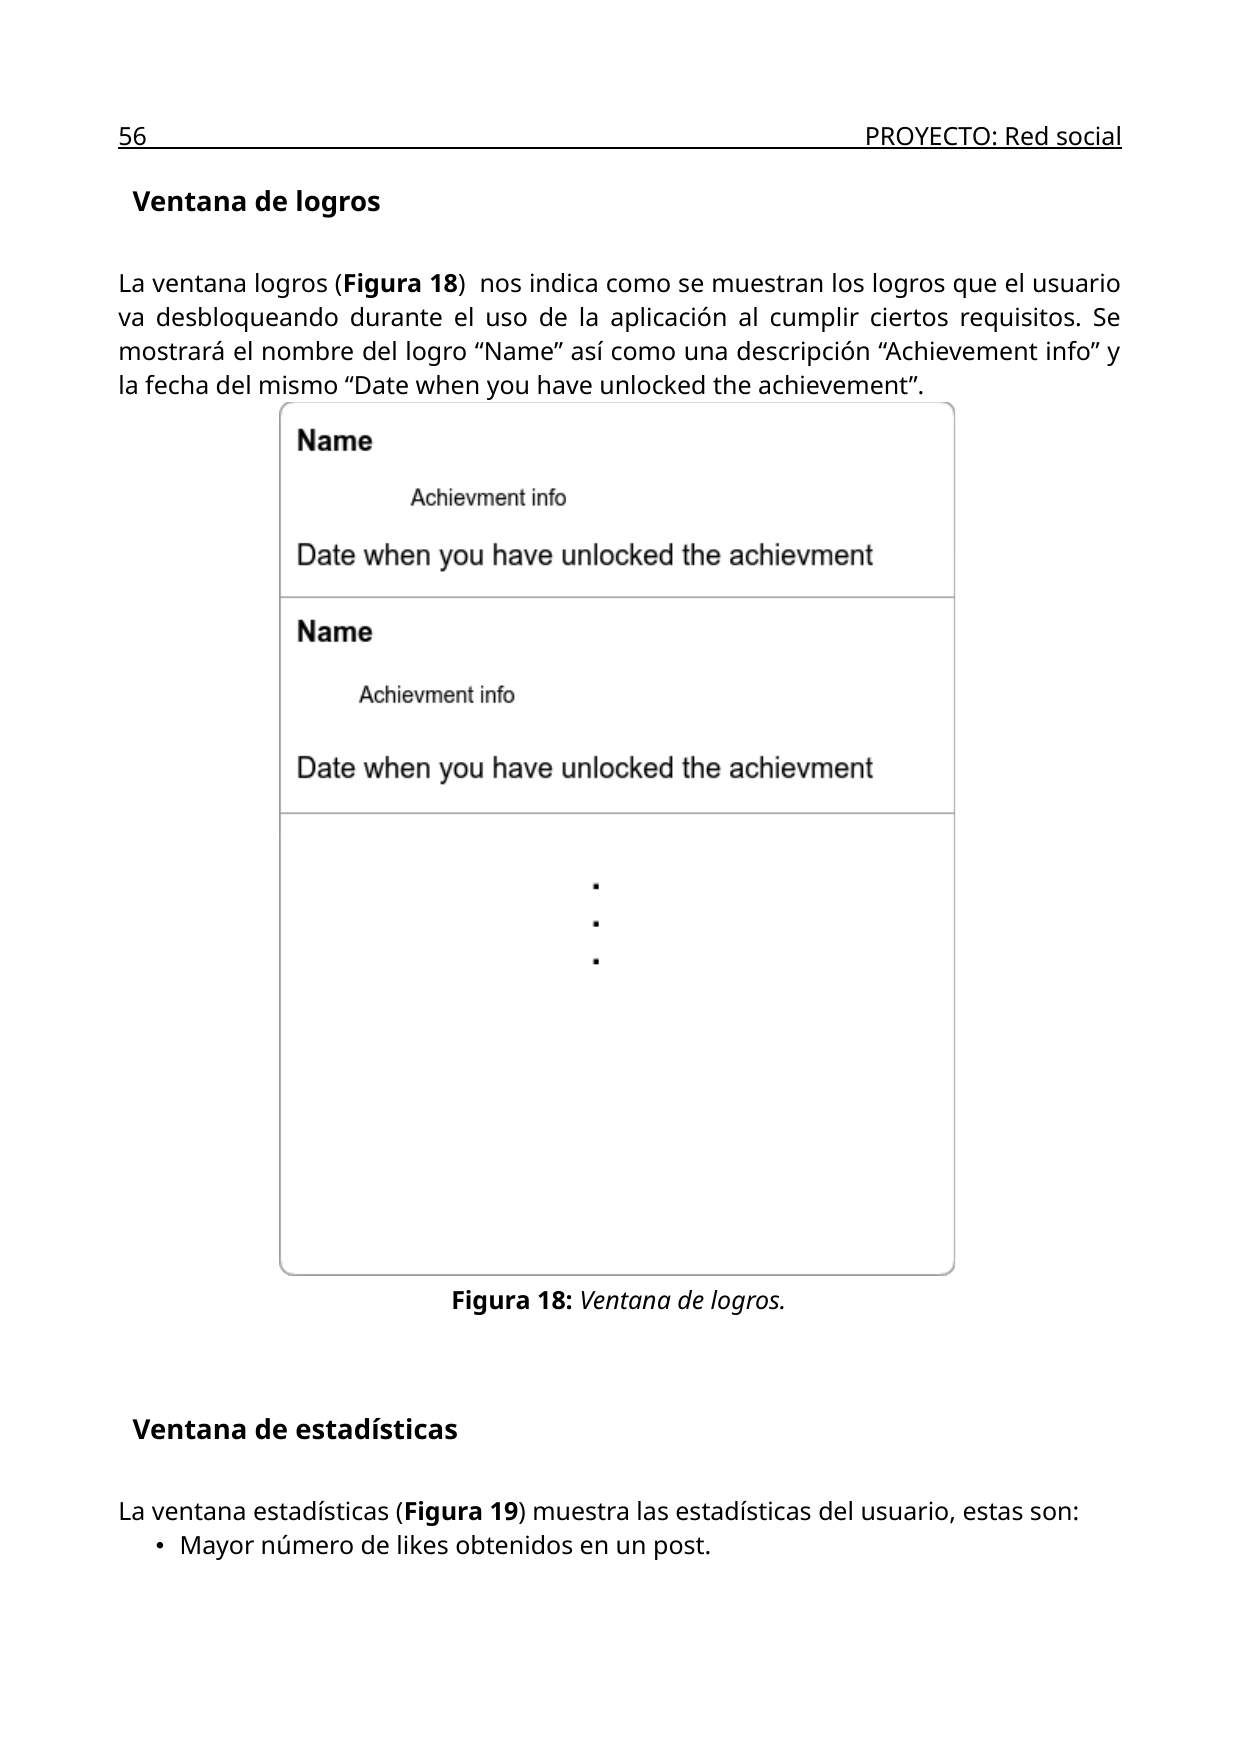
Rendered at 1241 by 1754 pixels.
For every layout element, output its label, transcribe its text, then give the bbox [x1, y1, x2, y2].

picture [278, 402, 956, 1276]
subtitle Ventana de logros [118, 182, 1122, 219]
text Figura 18: Ventana de logros. [118, 1283, 1122, 1317]
list Mayor número de likes obtenidos en un post. [156, 1528, 1122, 1562]
text La ventana estadísticas (Figura 19) muestra las estadísticas del usuario, estas son: [118, 1494, 1122, 1528]
text La ventana logros (Figura 18) nos indica como se muestran los logros que el usuario va desbloqueando durante el uso de la aplicación al cumplir ciertos requisitos. Se mostrará el nombre del logro “Name” así como una descripción “Achievement info” y la fecha del mismo “Date when you have unlocked the achievement”. [118, 266, 1122, 402]
subtitle Ventana de estadísticas [118, 1410, 1122, 1447]
